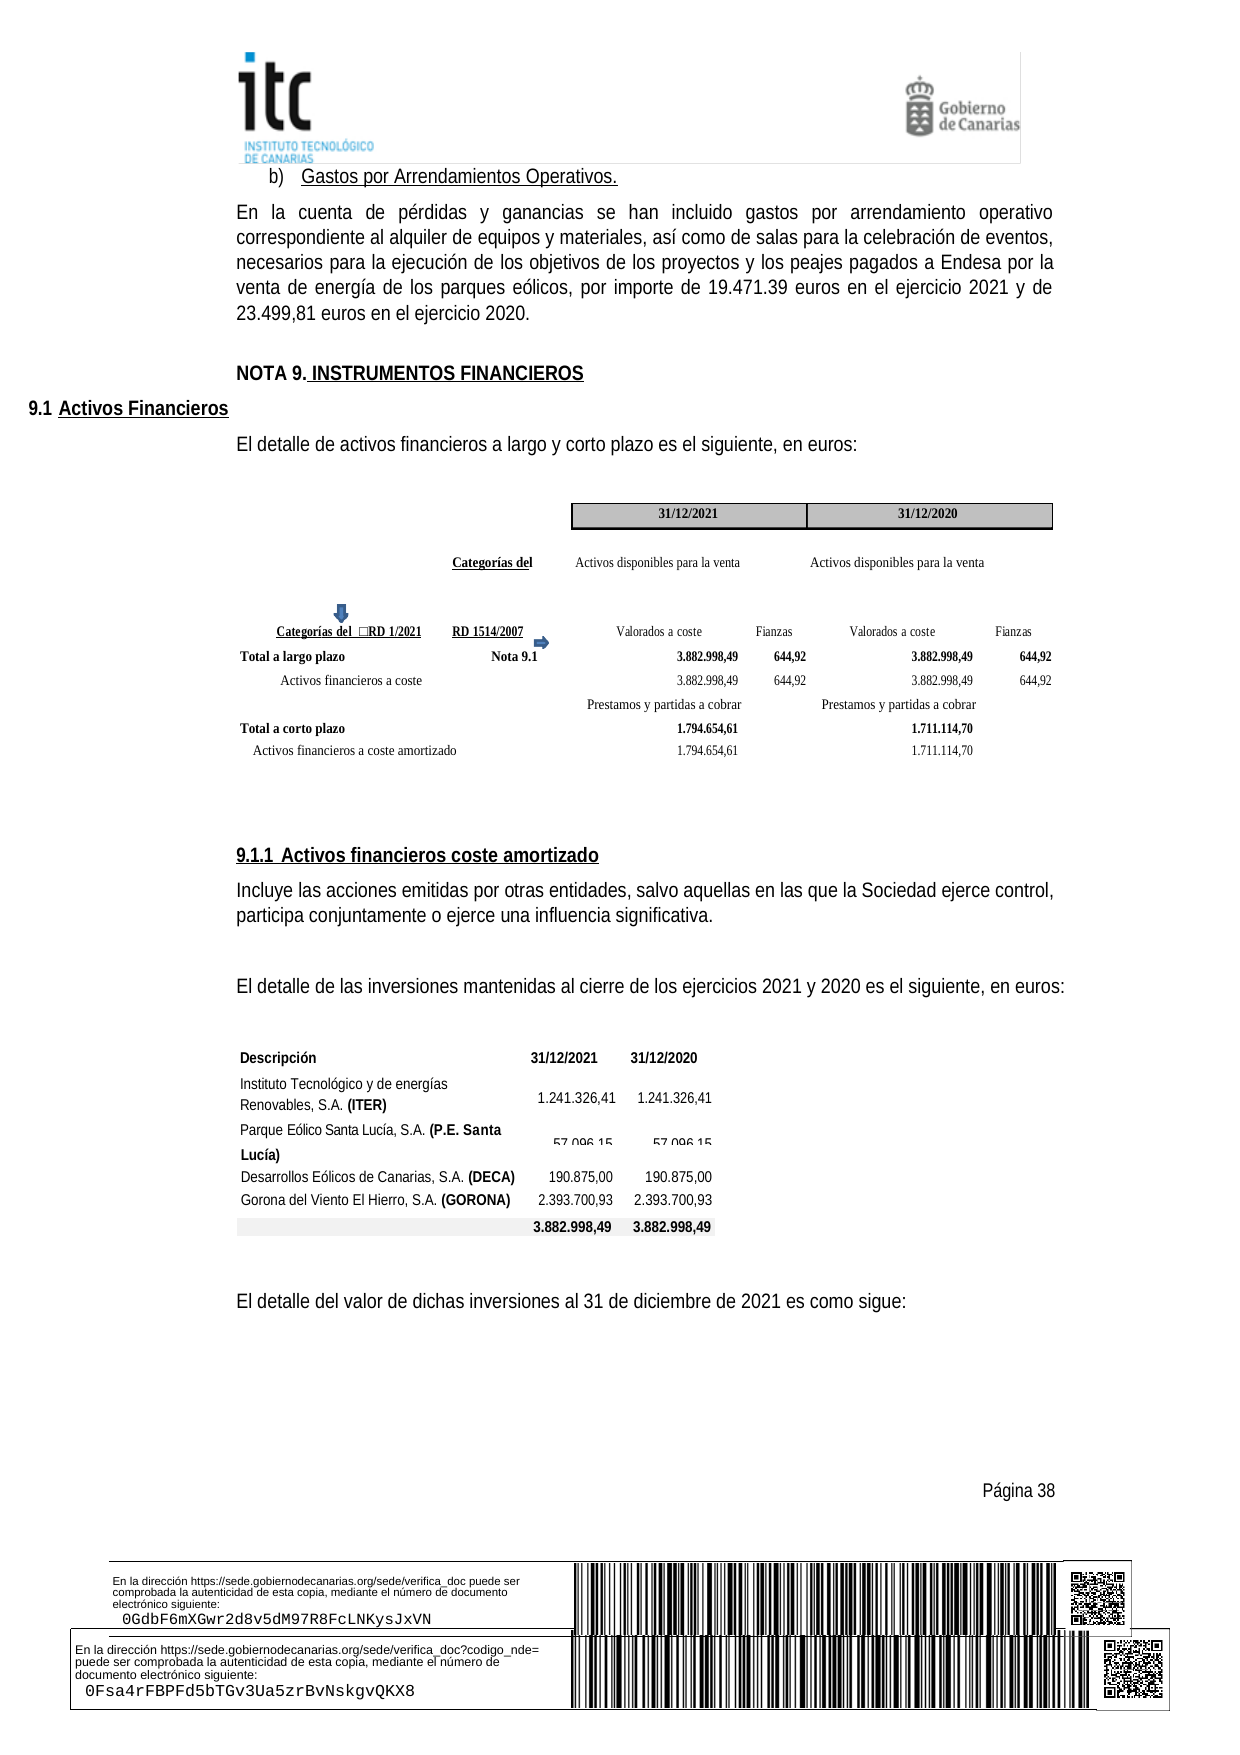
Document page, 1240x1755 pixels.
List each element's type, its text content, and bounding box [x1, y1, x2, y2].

text 1.241.326,41 1.241.326,41 [507, 1088, 712, 1106]
table_cell Prestamos y partidas a cobrar [560, 693, 755, 717]
table_cell 190.875,00 [523, 1166, 623, 1189]
text El detalle del valor de dichas inversiones al 31 de diciembre de 2021 es como sigue: [236, 1289, 1181, 1313]
table_cell 1.794.654,61 [560, 741, 755, 761]
text Categorías del □RD 1/2021 RD 1514/2007 Valorados a coste Fianzas Valorados a coste Fianzas [276, 578, 1181, 649]
table_header [523, 1145, 717, 1166]
table_cell 1.794.654,61 [560, 717, 755, 741]
table_cell 1.711.114,70 [813, 717, 995, 741]
table_cell 1.711.114,70 [813, 741, 995, 761]
text Descripción 31/12/2021 31/12/2020 [240, 1049, 715, 1067]
table_header 644,92 [755, 649, 813, 669]
text Página 38 [58, 1479, 1055, 1501]
text 57.096,15 57.096,15 [235, 1134, 717, 1211]
list Activos Financieros [28, 396, 1181, 420]
table_cell 644,92 [755, 669, 813, 693]
table_header Total a largo plazo [235, 649, 463, 669]
table_cell 2.393.700,93 [523, 1189, 623, 1211]
table_cell [995, 717, 1056, 741]
text El detalle de las inversiones mantenidas al cierre de los ejercicios 2021 y 2020 es el siguiente, en euros: [236, 974, 1181, 998]
table_cell 190.875,00 [623, 1166, 717, 1189]
table_cell [464, 669, 560, 693]
text Parque Eólico Santa Lucía, S.A. (P.E. Santa [240, 1121, 503, 1138]
text Incluye las acciones emitidas por otras entidades, salvo aquellas en las que la Sociedad ejerce control, participa conjuntamente o ejerce una influencia significativa. [236, 878, 1057, 927]
table_header 644,92 [995, 649, 1056, 669]
table_cell Prestamos y partidas a cobrar [813, 693, 995, 717]
text En la cuenta de pérdidas y ganancias se han incluido gastos por arrendamiento operativo correspondiente al alquiler de equipos y materiales, así como de salas para la celebración de eventos, necesarios para la ejecución de los objetivos de los proyectos y los peajes pagados a Endesa por la venta de energía de los parques eólicos, por importe de 19.471.39 euros en el ejercicio 2021 y de 23.499,81 euros en el ejercicio 2020. [236, 200, 1055, 324]
table_cell Activos financieros a coste amortizado [235, 741, 463, 761]
table_cell Desarrollos Eólicos de Canarias, S.A. (DECA) [235, 1166, 523, 1189]
table_cell [995, 693, 1056, 717]
text 3.882.998,49 3.882.998,49 [237, 1218, 1181, 1236]
table_header 3.882.998,49 [813, 649, 995, 669]
table_cell [755, 717, 813, 741]
table_cell 3.882.998,49 [560, 669, 755, 693]
table_cell [464, 693, 560, 717]
table_cell [464, 717, 560, 741]
table_header Nota 9.1 [464, 649, 560, 669]
table_cell Total a corto plazo [235, 717, 463, 741]
list Gastos por Arrendamientos Operativos. [269, 164, 1181, 188]
subtitle NOTA 9. INSTRUMENTOS FINANCIEROS [236, 360, 1181, 384]
text Instituto Tecnológico y de energías Renovables, S.A. (ITER) [240, 1075, 451, 1114]
table_cell [995, 741, 1056, 761]
table_cell Gorona del Viento El Hierro, S.A. (GORONA) [235, 1189, 523, 1211]
table_cell Activos financieros a coste [235, 669, 463, 693]
table_header 3.882.998,49 [560, 649, 755, 669]
table_cell 2.393.700,93 [623, 1189, 717, 1211]
text El detalle de activos financieros a largo y corto plazo es el siguiente, en euros: [236, 432, 1181, 456]
text Categorías del Activos disponibles para la venta Activos disponibles para la venta [452, 555, 1181, 571]
table_cell 3.882.998,49 [813, 669, 995, 693]
table_cell [755, 693, 813, 717]
table_header Lucía) [235, 1145, 523, 1166]
table_cell [755, 741, 813, 761]
list Activos financieros coste amortizado [236, 842, 1181, 866]
table_cell 644,92 [995, 669, 1056, 693]
table_cell [464, 741, 560, 761]
table_cell [235, 693, 463, 717]
